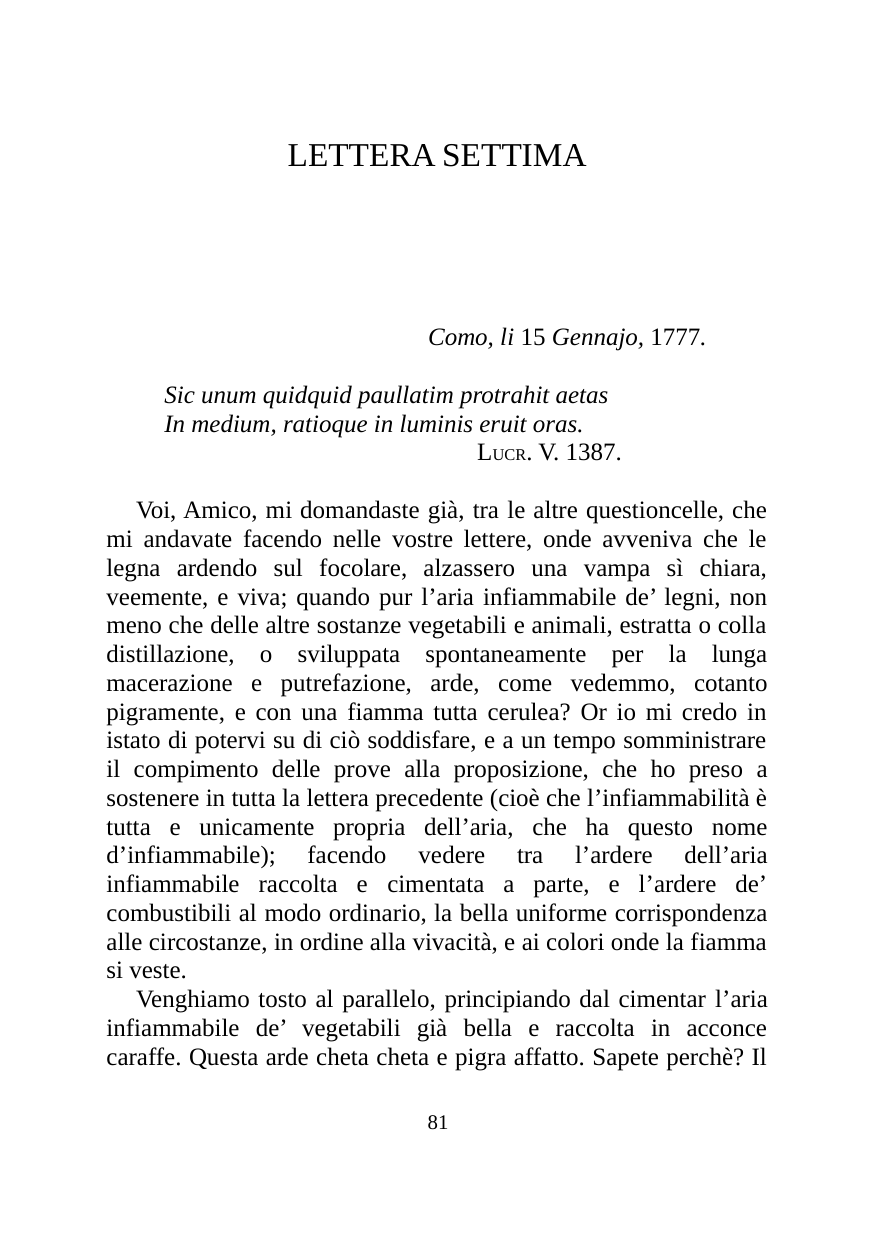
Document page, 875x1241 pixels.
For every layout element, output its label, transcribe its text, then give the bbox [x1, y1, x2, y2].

text Lucr. V. 1387. [477, 437, 768, 466]
text Venghiamo tosto al parallelo, principiando dal cimentar l’aria infiammabile de’ vegetabili già bella e raccolta in acconce caraffe. Questa arde cheta cheta e pigra affatto. Sapete perchè? Il [106, 984, 768, 1071]
text Voi, Amico, mi domandaste già, tra le altre questioncelle, che mi andavate facendo nelle vostre lettere, onde avveniva che le legna ardendo sul focolare, alzassero una vampa sì chiara, veemente, e viva; quando pur l’aria infiammabile de’ legni, non meno che delle altre sostanze vegetabili e animali, estratta o colla distillazione, o sviluppata spontaneamente per la lunga macerazione e putrefazione, arde, come vedemmo, cotanto pigramente, e con una fiamma tutta cerulea? Or io mi credo in istato di potervi su di ciò soddisfare, e a un tempo somministrare il compimento delle prove alla proposizione, che ho preso a sostenere in tutta la lettera precedente (cioè che l’infiammabilità è tutta e unicamente propria dell’aria, che ha questo nome d’infiammabile); facendo vedere tra l’ardere dell’aria infiammabile raccolta e cimentata a parte, e l’ardere de’ combustibili al modo ordinario, la bella uniforme corrispondenza alle circostanze, in ordine alla vivacità, e ai colori onde la fiamma si veste. [106, 496, 768, 984]
text Como, li 15 Gennajo, 1777. [106, 322, 709, 350]
subtitle LETTERA SETTIMA [106, 136, 768, 174]
text In medium, ratioque in luminis eruit oras. [164, 409, 768, 437]
text Sic unum quidquid paullatim protrahit aetas [164, 380, 768, 409]
